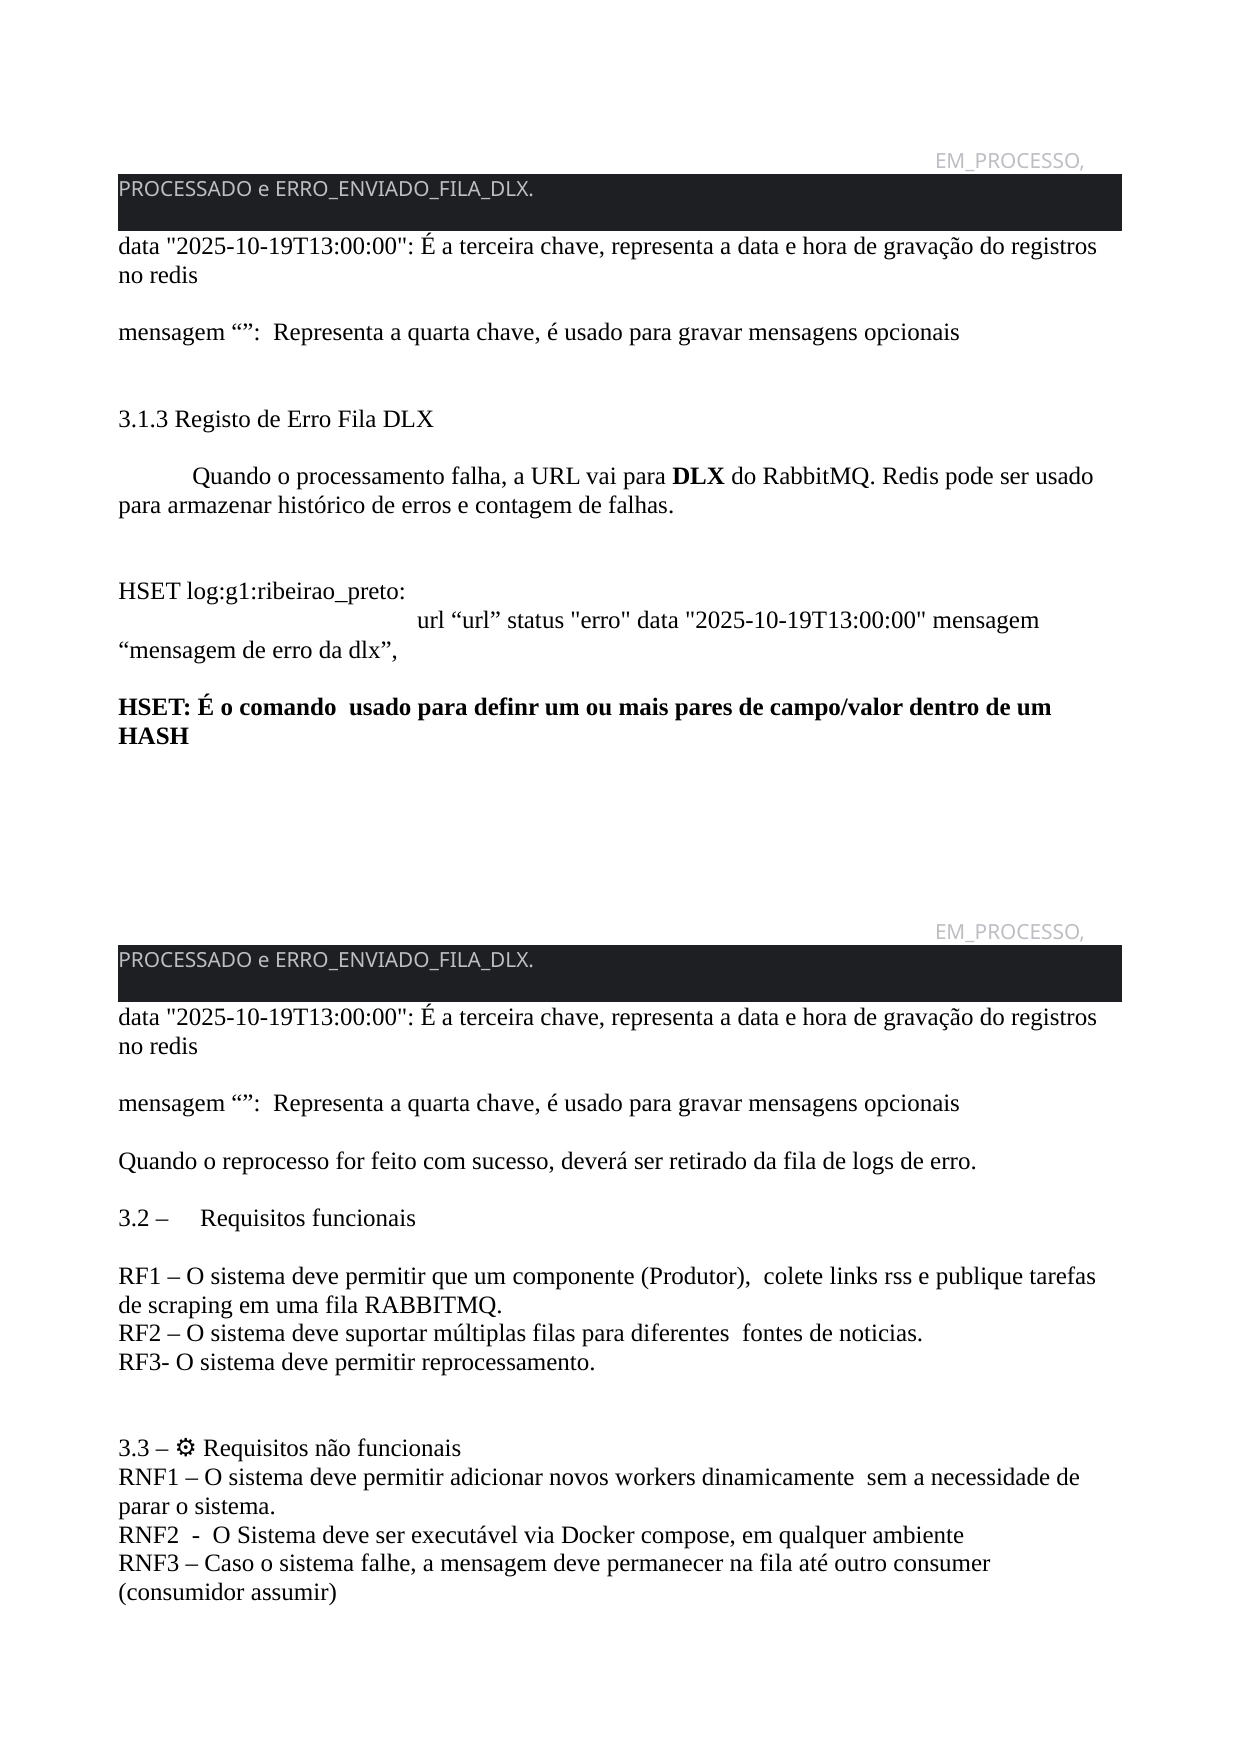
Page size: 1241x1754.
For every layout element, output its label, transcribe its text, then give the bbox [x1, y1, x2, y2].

text status "enviado" é o segundo campo de de chave valor, pode assumir EM_PROCESSO, [118, 146, 1122, 174]
text mensagem “”: Representa a quarta chave, é usado para gravar mensagens opcionais [118, 317, 1122, 346]
text data "2025-10-19T13:00:00": É a terceira chave, representa a data e hora de gravação do registros no redis [118, 1002, 1122, 1060]
text RNF2 - O Sistema deve ser executável via Docker compose, em qualquer ambiente [118, 1520, 1122, 1548]
text HSET: É o comando usado para definr um ou mais pares de campo/valor dentro de um HASH [118, 692, 1122, 750]
text Quando o processamento falha, a URL vai para DLX do RabbitMQ. Redis pode ser usado para armazenar histórico de erros e contagem de falhas. [118, 461, 1122, 519]
text HSET log:g1:ribeirao_preto:o-que-se-sabe-sobre-assedio-a-adolescentes-no-transporte-escolar-de-colina-sp:dlx url “url” status "erro" data "2025-10-19T13:00:00" mensagem “mensagem de erro da dlx”, [118, 576, 1122, 663]
text 3.1.3 Registo de Erro Fila DLX [118, 404, 1122, 432]
text RF3- O sistema deve permitir reprocessamento. [118, 1347, 1122, 1376]
text PROCESSADO e ERRO_ENVIADO_FILA_DLX. [118, 945, 1122, 974]
text 3.3 – ⚙️ Requisitos não funcionais [118, 1433, 1122, 1462]
text PROCESSADO e ERRO_ENVIADO_FILA_DLX. [118, 174, 1122, 203]
text status "enviado" é o segundo campo de de chave valor, pode assumir EM_PROCESSO, [118, 917, 1122, 945]
text url “url” é o primeiro campo/valor dentro do redis [118, 862, 1122, 889]
text data "2025-10-19T13:00:00": É a terceira chave, representa a data e hora de gravação do registros no redis [118, 231, 1122, 289]
text RNF1 – O sistema deve permitir adicionar novos workers dinamicamente sem a necessidade de parar o sistema. [118, 1462, 1122, 1520]
text 3.2 – 📌 Requisitos funcionais [118, 1203, 1122, 1232]
text mensagem “”: Representa a quarta chave, é usado para gravar mensagens opcionais [118, 1088, 1122, 1117]
text RF1 – O sistema deve permitir que um componente (Produtor), colete links rss e publique tarefas de scraping em uma fila RABBITMQ. [118, 1261, 1122, 1318]
text og:g1:ribeirao_preto:o-que-se-sabe-sobre-assedio-a-adolescentes-no-transporte-escolar-de-colina-sp:dlx É a chave principal que identifica o hash [118, 778, 1122, 834]
text RF2 – O sistema deve suportar múltiplas filas para diferentes fontes de noticias. [118, 1318, 1122, 1347]
text RNF3 – Caso o sistema falhe, a mensagem deve permanecer na fila até outro consumer (consumidor assumir) [118, 1548, 1122, 1606]
text Quando o reprocesso for feito com sucesso, deverá ser retirado da fila de logs de erro. [118, 1146, 1122, 1175]
